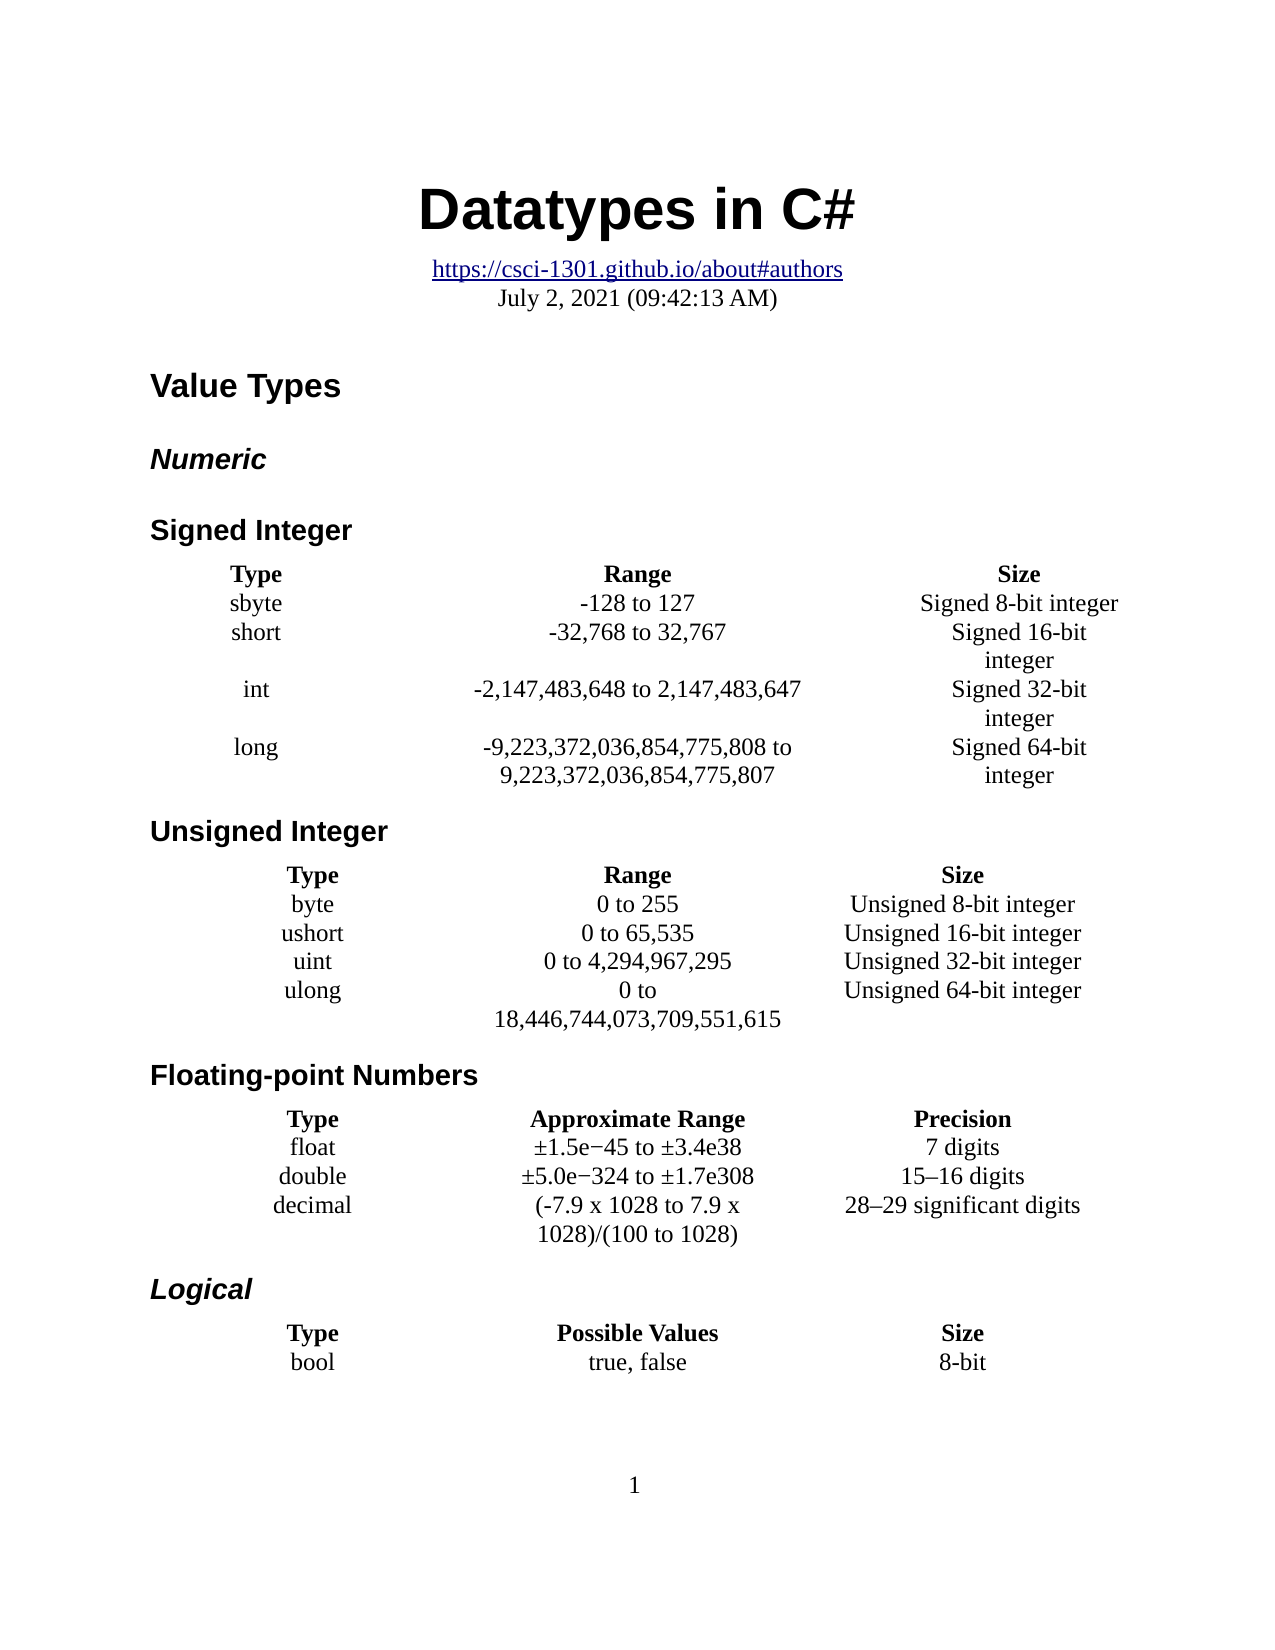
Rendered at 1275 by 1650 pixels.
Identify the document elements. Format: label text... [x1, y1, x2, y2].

table_cell Unsigned 64-bit integer [800, 975, 1125, 1033]
table_cell Unsigned 8-bit integer [800, 889, 1125, 918]
table_cell 0 to 4,294,967,295 [475, 946, 800, 975]
table_cell 15–16 digits [800, 1161, 1125, 1190]
subtitle Unsigned Integer [150, 814, 1125, 848]
table_cell 7 digits [800, 1133, 1125, 1161]
table_header Possible Values [475, 1319, 800, 1347]
table_header Range [362, 559, 913, 588]
table_cell Signed 8-bit integer [913, 588, 1125, 617]
table_header Range [475, 860, 800, 889]
table_header Size [913, 559, 1125, 588]
table_cell byte [150, 889, 475, 918]
table_cell Signed 32-bit integer [913, 674, 1125, 732]
subtitle Floating-point Numbers [150, 1058, 1125, 1091]
table_cell ±5.0e−324 to ±1.7e308 [475, 1161, 800, 1190]
table_cell short [150, 617, 362, 674]
table_cell double [150, 1161, 475, 1190]
table_cell ±1.5e−45 to ±3.4e38 [475, 1133, 800, 1161]
subtitle Value Types [150, 366, 1125, 404]
table_cell -128 to 127 [362, 588, 913, 617]
subtitle Numeric [150, 442, 1125, 476]
table_cell 0 to 255 [475, 889, 800, 918]
table_cell (-7.9 x 1028 to 7.9 x 1028)/(100 to 1028) [475, 1190, 800, 1247]
table_header Type [150, 860, 475, 889]
table_cell 28–29 significant digits [800, 1190, 1125, 1247]
table_cell true, false [475, 1347, 800, 1376]
table_cell -9,223,372,036,854,775,808 to 9,223,372,036,854,775,807 [362, 732, 913, 789]
table_cell Unsigned 16-bit integer [800, 918, 1125, 946]
table_cell ushort [150, 918, 475, 946]
table_cell long [150, 732, 362, 789]
table_header Size [800, 860, 1125, 889]
table_header Type [150, 1319, 475, 1347]
table_cell decimal [150, 1190, 475, 1247]
table_header Precision [800, 1104, 1125, 1132]
subtitle Logical [150, 1272, 1125, 1306]
table_header Size [800, 1319, 1125, 1347]
table_header Approximate Range [475, 1104, 800, 1132]
text https://csci-1301.github.io/about#authors [150, 254, 1125, 283]
table_cell Signed 16-bit integer [913, 617, 1125, 674]
table_cell float [150, 1133, 475, 1161]
table_cell Signed 64-bit integer [913, 732, 1125, 789]
table_cell -2,147,483,648 to 2,147,483,647 [362, 674, 913, 732]
table_header Type [150, 1104, 475, 1132]
subtitle Signed Integer [150, 513, 1125, 547]
table_cell bool [150, 1347, 475, 1376]
table_cell 0 to 65,535 [475, 918, 800, 946]
title Datatypes in C# [150, 175, 1125, 242]
table_cell ulong [150, 975, 475, 1033]
text July 2, 2021 (09:42:13 AM) [150, 283, 1125, 312]
table_cell 0 to 18,446,744,073,709,551,615 [475, 975, 800, 1033]
table_cell int [150, 674, 362, 732]
table_cell Unsigned 32-bit integer [800, 946, 1125, 975]
table_cell 8-bit [800, 1347, 1125, 1376]
table_cell sbyte [150, 588, 362, 617]
table_header Type [150, 559, 362, 588]
table_cell -32,768 to 32,767 [362, 617, 913, 674]
table_cell uint [150, 946, 475, 975]
